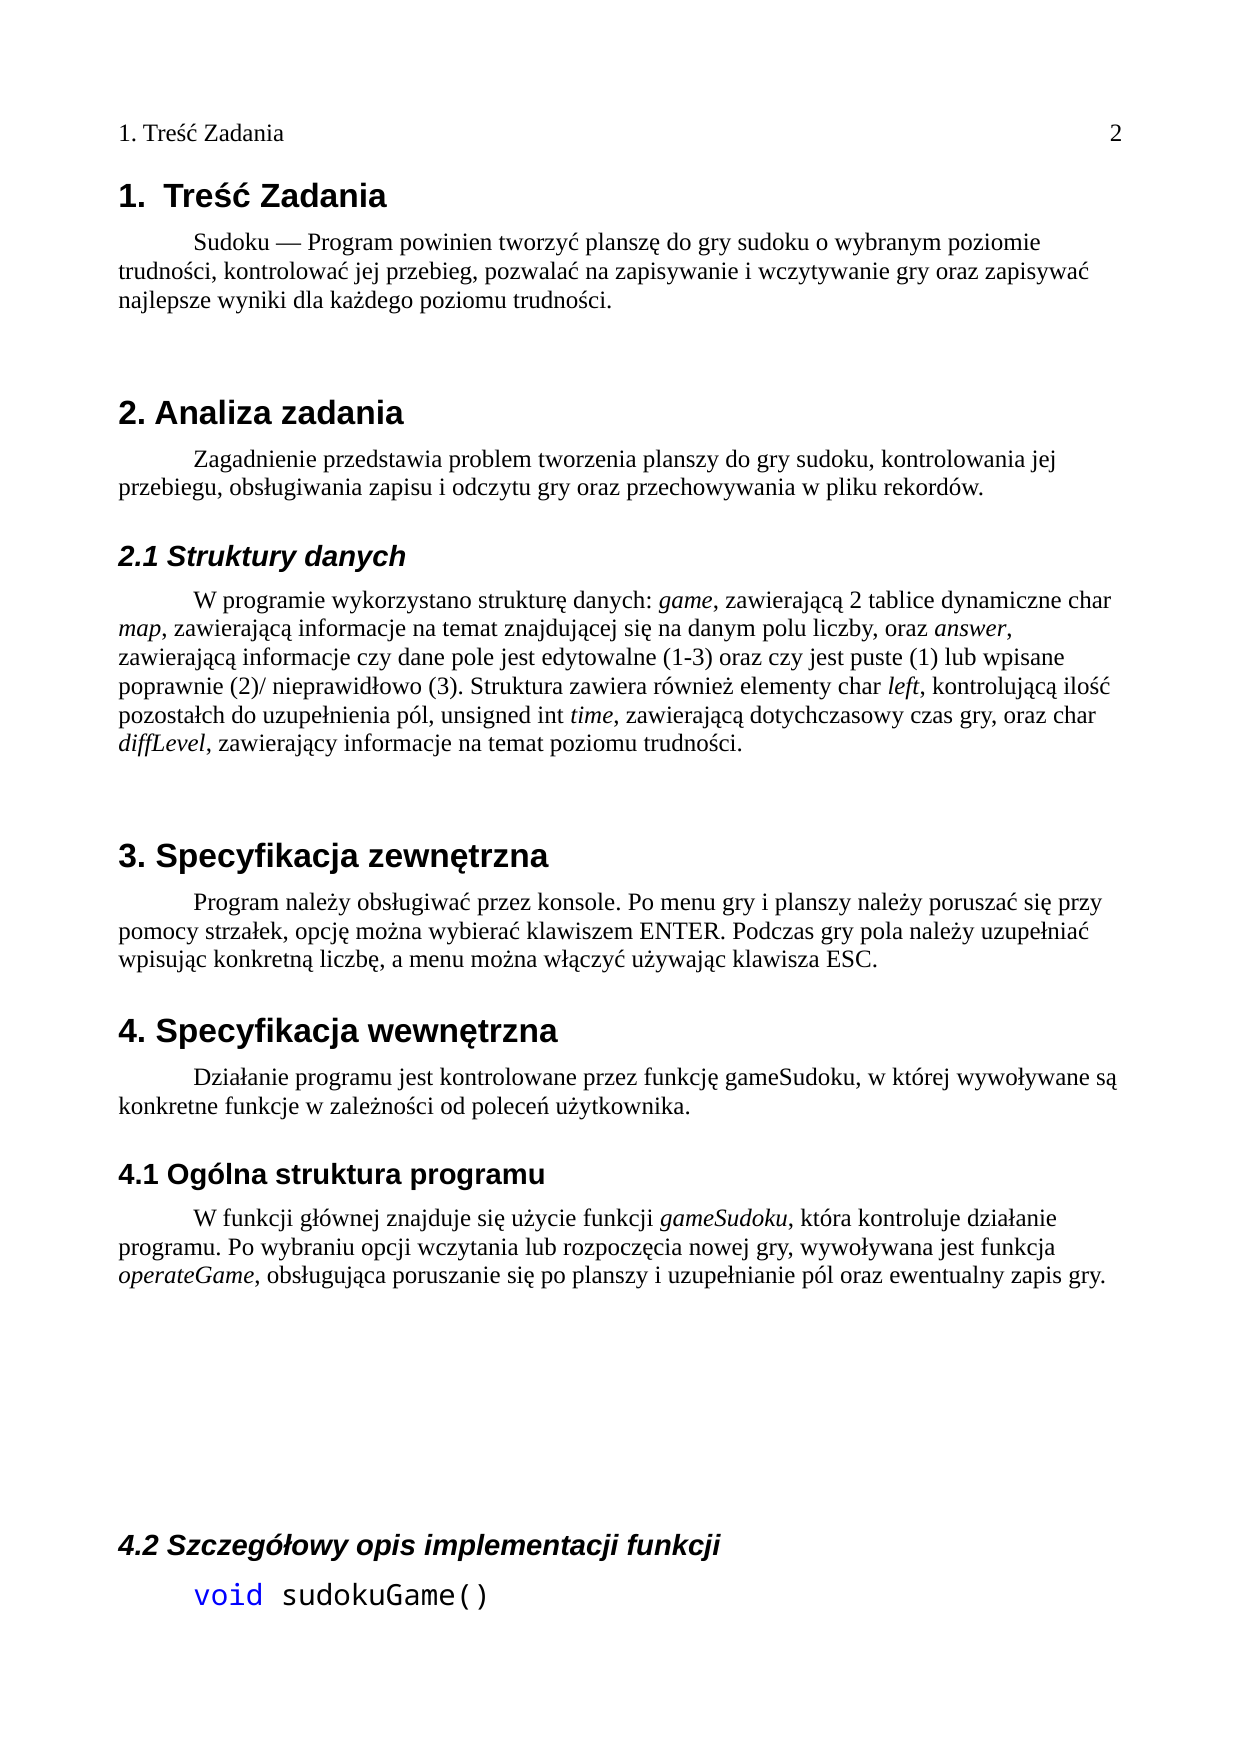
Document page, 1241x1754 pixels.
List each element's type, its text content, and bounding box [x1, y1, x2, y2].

subtitle 4.2 Szczegółowy opis implementacji funkcji [118, 1528, 1122, 1562]
text Zagadnienie przedstawia problem tworzenia planszy do gry sudoku, kontrolowania jej przebiegu, obsługiwania zapisu i odczytu gry oraz przechowywania w pliku rekordów. [118, 444, 1122, 501]
subtitle 2.1 Struktury danych [118, 539, 1122, 572]
subtitle 4. Specyfikacja wewnętrzna [118, 1011, 1122, 1049]
text void sudokuGame() [118, 1574, 1122, 1614]
subtitle 4.1 Ogólna struktura programu [118, 1157, 1122, 1191]
subtitle 2. Analiza zadania [118, 392, 1122, 431]
text Program należy obsługiwać przez konsole. Po menu gry i planszy należy poruszać się przy pomocy strzałek, opcję można wybierać klawiszem ENTER. Podczas gry pola należy uzupełniać wpisując konkretną liczbę, a menu można włączyć używając klawisza ESC. [118, 887, 1122, 973]
subtitle 1. Treść Zadania [118, 176, 1122, 215]
text W programie wykorzystano strukturę danych: game, zawierającą 2 tablice dynamiczne char map, zawierającą informacje na temat znajdującej się na danym polu liczby, oraz answer, zawierającą informacje czy dane pole jest edytowalne (1-3) oraz czy jest puste (1) lub wpisane poprawnie (2)/ nieprawidłowo (3). Struktura zawiera również elementy char left, kontrolującą ilość pozostałch do uzupełnienia pól, unsigned int time, zawierającą dotychczasowy czas gry, oraz char diffLevel, zawierający informacje na temat poziomu trudności. [118, 585, 1122, 757]
subtitle 3. Specyfikacja zewnętrzna [118, 836, 1122, 874]
text W funkcji głównej znajduje się użycie funkcji gameSudoku, która kontroluje działanie programu. Po wybraniu opcji wczytania lub rozpoczęcia nowej gry, wywoływana jest funkcja operateGame, obsługująca poruszanie się po planszy i uzupełnianie pól oraz ewentualny zapis gry. [118, 1203, 1122, 1289]
text Działanie programu jest kontrolowane przez funkcję gameSudoku, w której wywoływane są konkretne funkcje w zależności od poleceń użytkownika. [118, 1062, 1122, 1119]
text Sudoku — Program powinien tworzyć planszę do gry sudoku o wybranym poziomie trudności, kontrolować jej przebieg, pozwalać na zapisywanie i wczytywanie gry oraz zapisywać najlepsze wyniki dla każdego poziomu trudności. [118, 227, 1122, 314]
